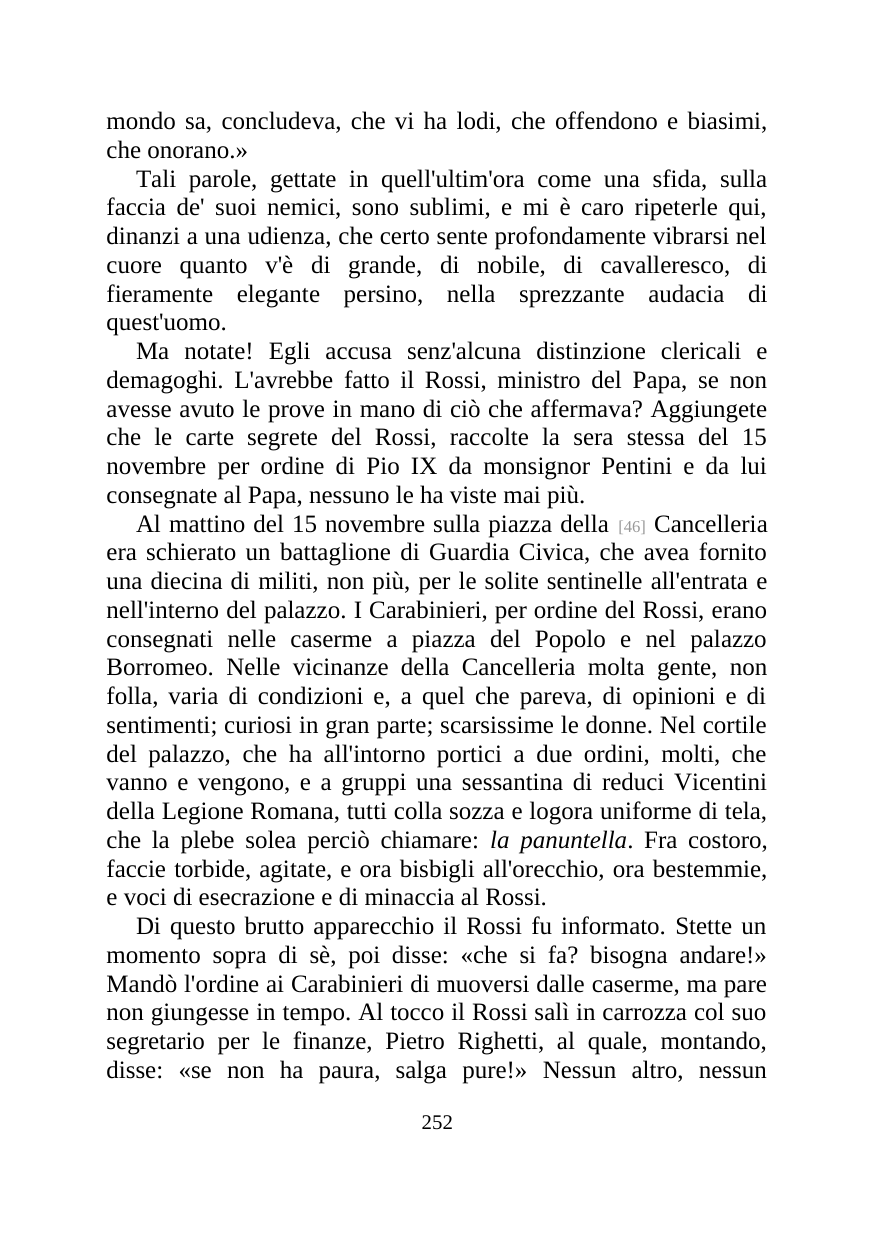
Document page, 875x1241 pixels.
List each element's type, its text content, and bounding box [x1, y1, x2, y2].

text Al mattino del 15 novembre sulla piazza della [46] Cancelleria era schierato un battaglione di Guardia Civica, che avea fornito una diecina di militi, non più, per le solite sentinelle all'entrata e nell'interno del palazzo. I Carabinieri, per ordine del Rossi, erano consegnati nelle caserme a piazza del Popolo e nel palazzo Borromeo. Nelle vicinanze della Cancelleria molta gente, non folla, varia di condizioni e, a quel che pareva, di opinioni e di sentimenti; curiosi in gran parte; scarsissime le donne. Nel cortile del palazzo, che ha all'intorno portici a due ordini, molti, che vanno e vengono, e a gruppi una sessantina di reduci Vicentini della Legione Romana, tutti colla sozza e logora uniforme di tela, che la plebe solea perciò chiamare: la panuntella. Fra costoro, faccie torbide, agitate, e ora bisbigli all'orecchio, ora bestemmie, e voci di esecrazione e di minaccia al Rossi. [106, 509, 768, 911]
text Di questo brutto apparecchio il Rossi fu informato. Stette un momento sopra di sè, poi disse: «che si fa? bisogna andare!» Mandò l'ordine ai Carabinieri di muoversi dalle caserme, ma pare non giungesse in tempo. Al tocco il Rossi salì in carrozza col suo segretario per le finanze, Pietro Righetti, al quale, montando, disse: «se non ha paura, salga pure!» Nessun altro, nessun [106, 911, 768, 1084]
text mondo sa, concludeva, che vi ha lodi, che offendono e biasimi, che onorano.» [106, 106, 768, 164]
text Tali parole, gettate in quell'ultim'ora come una sfida, sulla faccia de' suoi nemici, sono sublimi, e mi è caro ripeterle qui, dinanzi a una udienza, che certo sente profondamente vibrarsi nel cuore quanto v'è di grande, di nobile, di cavalleresco, di fieramente elegante persino, nella sprezzante audacia di quest'uomo. [106, 164, 768, 336]
text Ma notate! Egli accusa senz'alcuna distinzione clericali e demagoghi. L'avrebbe fatto il Rossi, ministro del Papa, se non avesse avuto le prove in mano di ciò che affermava? Aggiungete che le carte segrete del Rossi, raccolte la sera stessa del 15 novembre per ordine di Pio IX da monsignor Pentini e da lui consegnate al Papa, nessuno le ha viste mai più. [106, 336, 768, 509]
